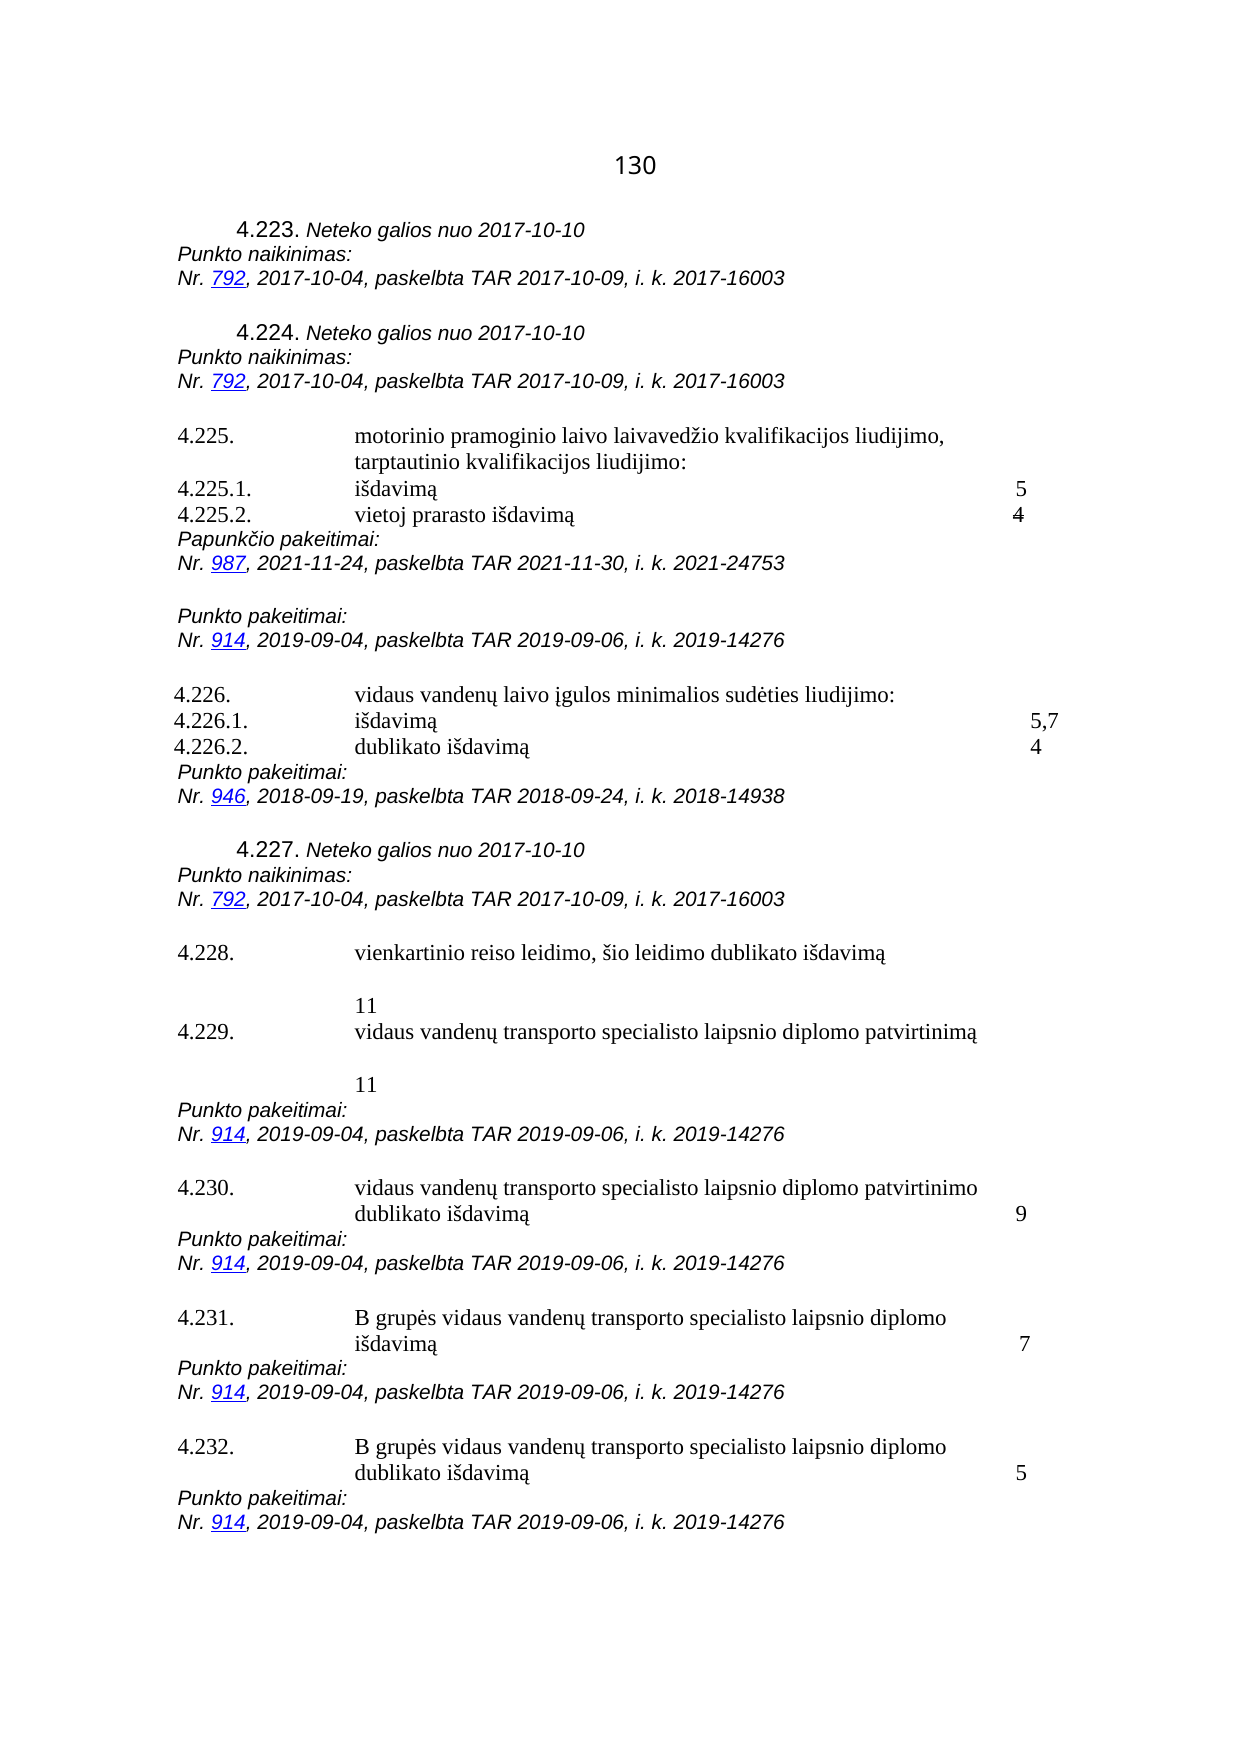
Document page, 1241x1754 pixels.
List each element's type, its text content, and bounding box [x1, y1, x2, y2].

text 4.224. Neteko galios nuo 2017-10-10 [177, 319, 1092, 345]
text 4.225. motorinio pramoginio laivo laivavedžio kvalifikacijos liudijimo, tarptautinio kvalifikacijos liudijimo: [177, 422, 1033, 474]
text Nr. 946, 2018-09-19, paskelbta TAR 2018-09-24, i. k. 2018-14938 [177, 784, 1092, 808]
text 4.227. Neteko galios nuo 2017-10-10 [177, 836, 1092, 863]
text 4.228. vienkartinio reiso leidimo, šio leidimo dublikato išdavimą 11 [177, 939, 945, 1018]
text Punkto pakeitimai: [177, 604, 1092, 628]
text 4.226.1. išdavimą 5,7 [174, 707, 1092, 733]
text Nr. 914, 2019-09-04, paskelbta TAR 2019-09-06, i. k. 2019-14276 [177, 1509, 1092, 1533]
text 4.232. B grupės vidaus vandenų transporto specialisto laipsnio diplomo dublikato išdavimą 5 [177, 1433, 1033, 1486]
text 4.226.2. dublikato išdavimą 4 [174, 733, 1092, 760]
text Nr. 792, 2017-10-04, paskelbta TAR 2017-10-09, i. k. 2017-16003 [177, 369, 1092, 393]
text Punkto naikinimas: [177, 345, 1092, 369]
text 4.230. vidaus vandenų transporto specialisto laipsnio diplomo patvirtinimo dublikato išdavimą 9 [177, 1174, 1033, 1227]
text Nr. 914, 2019-09-04, paskelbta TAR 2019-09-06, i. k. 2019-14276 [177, 1251, 1092, 1275]
text Nr. 792, 2017-10-04, paskelbta TAR 2017-10-09, i. k. 2017-16003 [177, 887, 1092, 911]
text 4.223. Neteko galios nuo 2017-10-10 [177, 216, 1092, 242]
text 4.229. vidaus vandenų transporto specialisto laipsnio diplomo patvirtinimą 11 [177, 1018, 1033, 1097]
text Punkto pakeitimai: [177, 1227, 1092, 1251]
text Punkto naikinimas: [177, 242, 1092, 266]
text Papunkčio pakeitimai: [177, 527, 1092, 551]
text Punkto pakeitimai: [177, 1097, 1092, 1121]
text Nr. 792, 2017-10-04, paskelbta TAR 2017-10-09, i. k. 2017-16003 [177, 266, 1092, 290]
text Punkto pakeitimai: [177, 1356, 1092, 1380]
text 4.225.1. išdavimą 5 [177, 474, 1033, 501]
text Nr. 914, 2019-09-04, paskelbta TAR 2019-09-06, i. k. 2019-14276 [177, 1121, 1092, 1145]
text 4.226. vidaus vandenų laivo įgulos minimalios sudėties liudijimo: [174, 681, 1092, 707]
text 4.231. B grupės vidaus vandenų transporto specialisto laipsnio diplomo išdavimą 7 [177, 1303, 1033, 1356]
text 4.225.2. vietoj prarasto išdavimą 4 [177, 501, 1092, 527]
text Nr. 914, 2019-09-04, paskelbta TAR 2019-09-06, i. k. 2019-14276 [177, 1380, 1092, 1404]
text Nr. 987, 2021-11-24, paskelbta TAR 2021-11-30, i. k. 2021-24753 [177, 551, 1092, 575]
text Punkto pakeitimai: [177, 1486, 1092, 1509]
text Nr. 914, 2019-09-04, paskelbta TAR 2019-09-06, i. k. 2019-14276 [177, 628, 1092, 652]
text Punkto naikinimas: [177, 863, 1092, 887]
text Punkto pakeitimai: [177, 760, 1092, 784]
